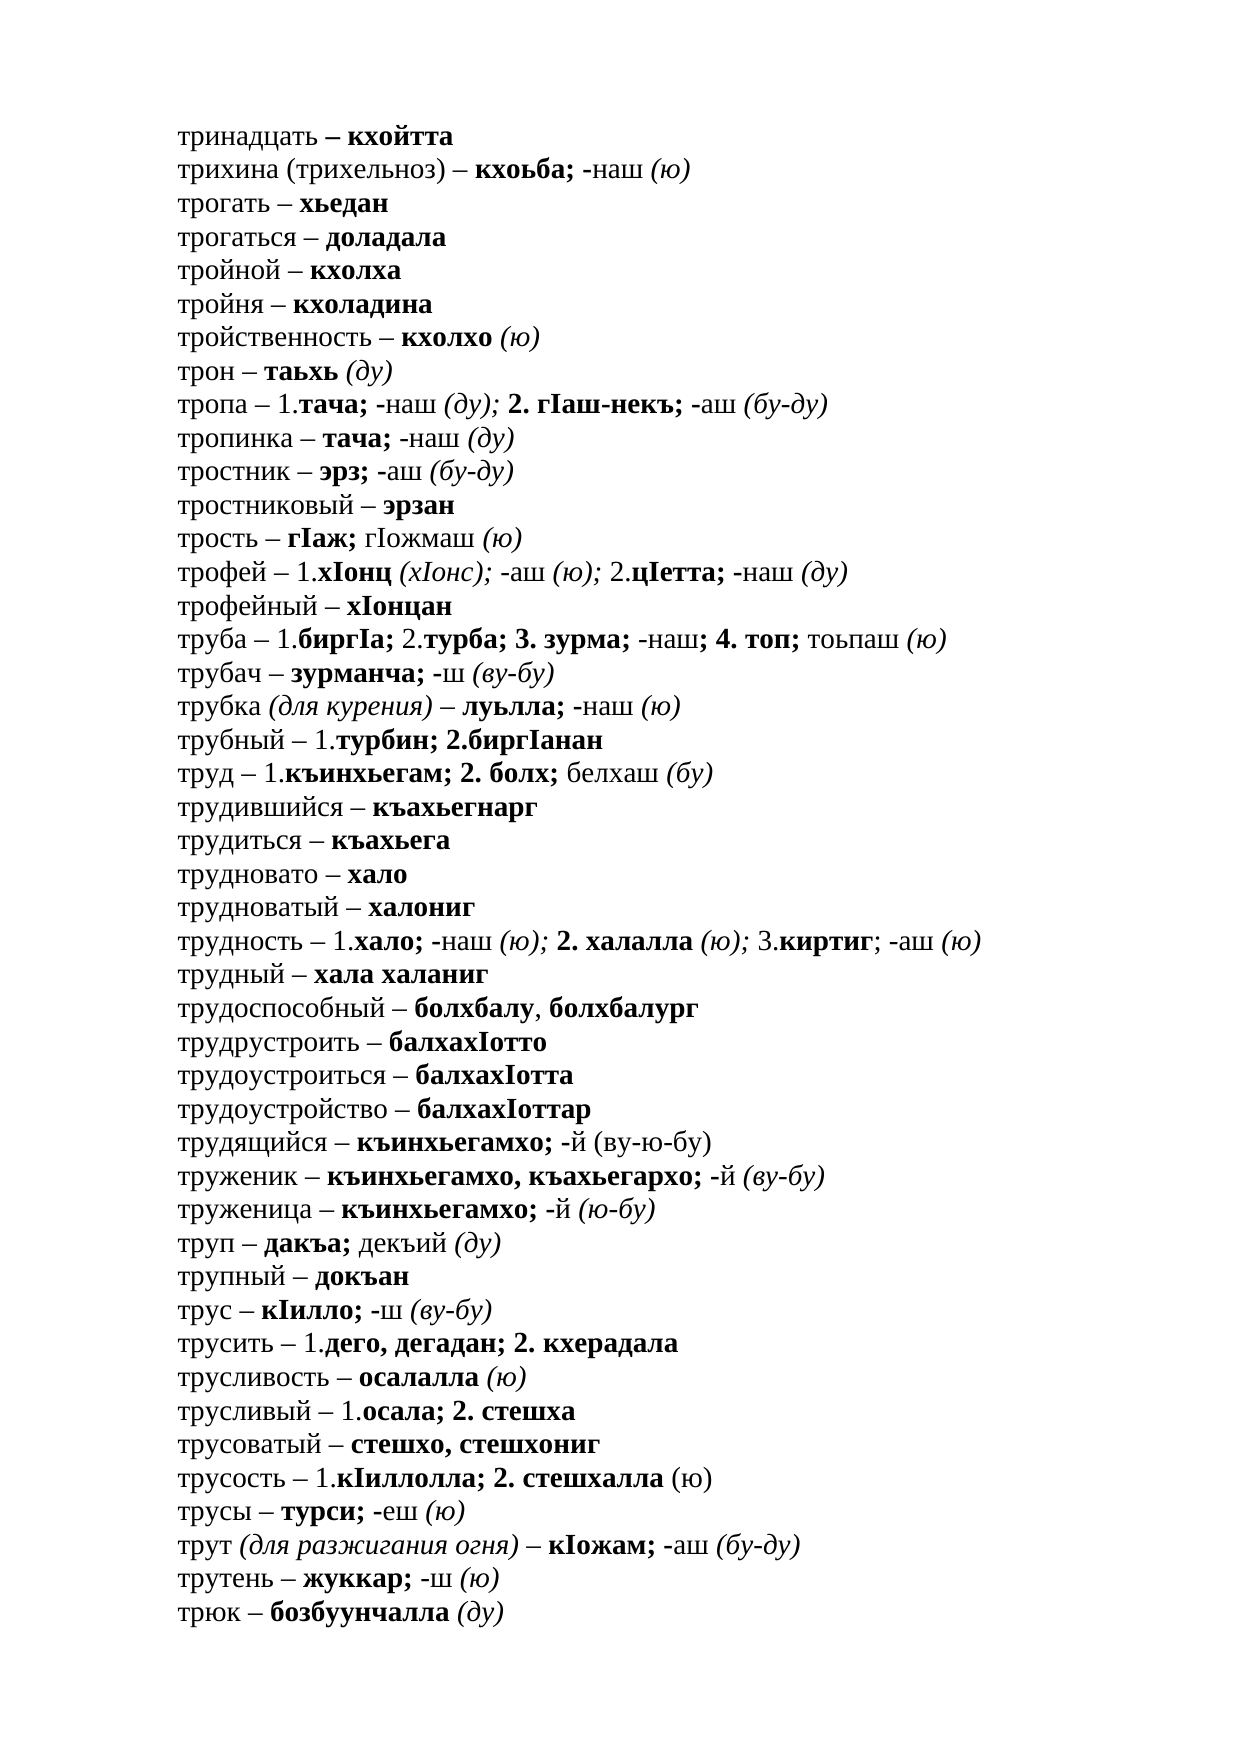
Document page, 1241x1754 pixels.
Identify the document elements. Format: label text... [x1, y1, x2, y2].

text труд – 1.къинхьегам; 2. болх; белхаш (бу) [177, 755, 1152, 789]
text тропинка – тача; -наш (ду) [177, 420, 1152, 453]
text тройной – кхолха [177, 252, 1152, 286]
text труженица – къинхьегамхо; -й (ю-бу) [177, 1191, 1152, 1225]
text трость – гӀаж; гӀожмаш (ю) [177, 521, 1152, 554]
text трусость – 1.кӀиллолла; 2. стешхалла (ю) [177, 1460, 1152, 1493]
text тринадцать – кхойтта [177, 118, 1152, 152]
text трудноватый – халониг [177, 889, 1152, 923]
text трудоустроиться – балхахӀотта [177, 1057, 1152, 1091]
text тройственность – кхолхо (ю) [177, 319, 1152, 353]
text трудность – 1.хало; -наш (ю); 2. халалла (ю); 3.киртиг; -аш (ю) [177, 923, 1152, 957]
text трупный – докъан [177, 1258, 1152, 1292]
text трудоспособный – болхбалу, болхбалург [177, 990, 1152, 1024]
text трус – кӀилло; -ш (ву-бу) [177, 1292, 1152, 1326]
text трусы – турси; -еш (ю) [177, 1493, 1152, 1527]
text трон – таьхь (ду) [177, 353, 1152, 386]
text трюк – бозбуунчалла (ду) [177, 1594, 1152, 1627]
text трихина (трихельноз) – кхоьба; -наш (ю) [177, 152, 1152, 185]
text трусливый – 1.осала; 2. стешха [177, 1393, 1152, 1426]
text трофейный – хӀонцан [177, 588, 1152, 621]
text трусливость – осалалла (ю) [177, 1359, 1152, 1393]
text труженик – къинхьегамхо, къахьегархо; -й (ву-бу) [177, 1158, 1152, 1191]
text тропа – 1.тача; -наш (ду); 2. гӀаш-некъ; -аш (бу-ду) [177, 386, 1152, 420]
text трубка (для курения) – луьлла; -наш (ю) [177, 688, 1152, 722]
text тройня – кхоладина [177, 286, 1152, 319]
text трубач – зурманча; -ш (ву-бу) [177, 655, 1152, 688]
text трофей – 1.хӀонц (хӀонс); -аш (ю); 2.цӀетта; -наш (ду) [177, 554, 1152, 588]
text труба – 1.биргӀа; 2.турба; 3. зурма; -наш; 4. топ; тоьпаш (ю) [177, 621, 1152, 655]
text трудрустроить – балхахӀотто [177, 1024, 1152, 1057]
text трутень – жуккар; -ш (ю) [177, 1560, 1152, 1594]
text трогаться – доладала [177, 219, 1152, 252]
text трусоватый – стешхо, стешхониг [177, 1426, 1152, 1460]
text трудившийся – къахьегнарг [177, 789, 1152, 822]
text трусить – 1.дего, дегадан; 2. кхерадала [177, 1326, 1152, 1359]
text трудиться – къахьега [177, 822, 1152, 856]
text трудящийся – къинхьегамхо; -й (ву-ю-бу) [177, 1124, 1152, 1158]
text трудоустройство – балхахӀоттар [177, 1091, 1152, 1124]
text трогать – хьедан [177, 185, 1152, 219]
text трудновато – хало [177, 856, 1152, 889]
text труп – дакъа; декъий (ду) [177, 1225, 1152, 1258]
text трубный – 1.турбин; 2.биргӀанан [177, 722, 1152, 755]
text тростниковый – эрзан [177, 487, 1152, 521]
text трудный – хала халаниг [177, 957, 1152, 990]
text трут (для разжигания огня) – кӀожам; -аш (бу-ду) [177, 1527, 1152, 1560]
text тростник – эрз; -аш (бу-ду) [177, 453, 1152, 487]
